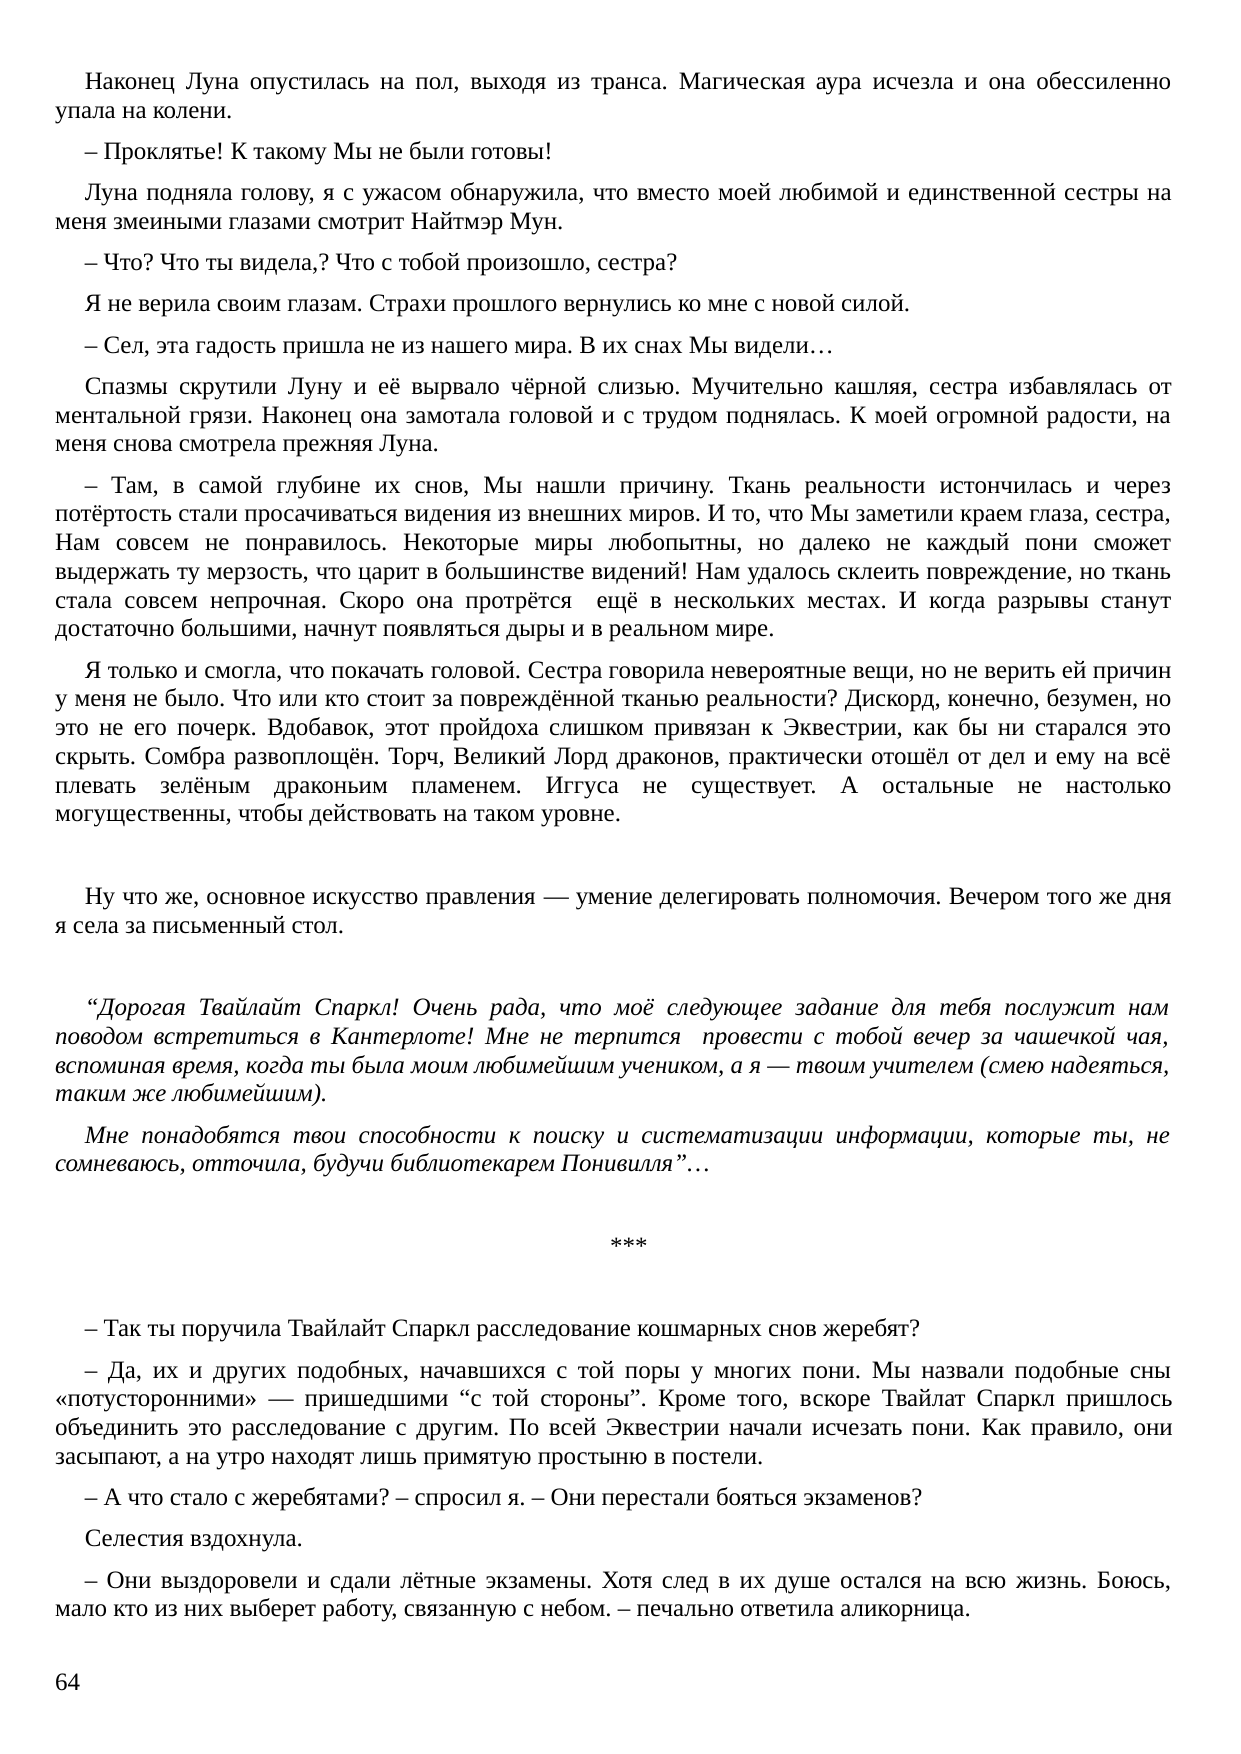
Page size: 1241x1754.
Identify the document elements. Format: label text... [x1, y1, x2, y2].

text Ну что же, основное искусство правления — умение делегировать полномочия. Вечером того же дня я села за письменный стол. [55, 881, 1173, 938]
text – Там, в самой глубине их снов, Мы нашли причину. Ткань реальности истончилась и через потёртость стали просачиваться видения из внешних миров. И то, что Мы заметили краем глаза, сестра, Нам совсем не понравилось. Некоторые миры любопытны, но далеко не каждый пони сможет выдержать ту мерзость, что царит в большинстве видений! Нам удалось склеить повреждение, но ткань стала совсем непрочная. Скоро она протрётся ещё в нескольких местах. И когда разрывы станут достаточно большими, начнут появляться дыры и в реальном мире. [55, 470, 1173, 642]
text “Дорогая Твайлайт Спаркл! Очень рада, что моё следующее задание для тебя послужит нам поводом встретиться в Кантерлоте! Мне не терпится провести с тобой вечер за чашечкой чая, вспоминая время, когда ты была моим любимейшим учеником, а я — твоим учителем (смею надеяться, таким же любимейшим). [55, 992, 1173, 1107]
text – Они выздоровели и сдали лётные экзамены. Хотя след в их душе остался на всю жизнь. Боюсь, мало кто из них выберет работу, связанную с небом. – печально ответила аликорница. [55, 1565, 1173, 1622]
text Я только и смогла, что покачать головой. Сестра говорила невероятные вещи, но не верить ей причин у меня не было. Что или кто стоит за повреждённой тканью реальности? Дискорд, конечно, безумен, но это не его почерк. Вдобавок, этот пройдоха слишком привязан к Эквестрии, как бы ни старался это скрыть. Сомбра развоплощён. Торч, Великий Лорд драконов, практически отошёл от дел и ему на всё плевать зелёным драконьим пламенем. Иггуса не существует. А остальные не настолько могущественны, чтобы действовать на таком уровне. [55, 655, 1173, 827]
text Спазмы скрутили Луну и её вырвало чёрной слизью. Мучительно кашляя, сестра избавлялась от ментальной грязи. Наконец она замотала головой и с трудом поднялась. К моей огромной радости, на меня снова смотрела прежняя Луна. [55, 371, 1173, 457]
text Мне понадобятся твои способности к поиску и систематизации информации, которые ты, не сомневаюсь, отточила, будучи библиотекарем Понивилля”… [55, 1120, 1173, 1177]
text – Так ты поручила Твайлайт Спаркл расследование кошмарных снов жеребят? [55, 1313, 1173, 1342]
text Селестия вздохнула. [55, 1523, 1173, 1552]
text – А что стало с жеребятами? – спросил я. – Они перестали бояться экзаменов? [55, 1482, 1173, 1511]
text *** [55, 1231, 1173, 1260]
text – Да, их и других подобных, начавшихся с той поры у многих пони. Мы назвали подобные сны «потусторонними» — пришедшими “с той стороны”. Кроме того, вскоре Твайлат Спаркл пришлось объединить это расследование с другим. По всей Эквестрии начали исчезать пони. Как правило, они засыпают, а на утро находят лишь примятую простыню в постели. [55, 1355, 1173, 1470]
text – Что? Что ты видела,? Что с тобой произошло, сестра? [55, 247, 1173, 276]
text – Сел, эта гадость пришла не из нашего мира. В их снах Мы видели… [55, 330, 1173, 358]
text – Проклятье! К такому Мы не были готовы! [55, 136, 1173, 165]
text Наконец Луна опустилась на пол, выходя из транса. Магическая аура исчезла и она обессиленно упала на колени. [55, 66, 1173, 123]
text Луна подняла голову, я с ужасом обнаружила, что вместо моей любимой и единственной сестры на меня змеиными глазами смотрит Найтмэр Мун. [55, 177, 1173, 235]
text Я не верила своим глазам. Страхи прошлого вернулись ко мне с новой силой. [55, 288, 1173, 317]
